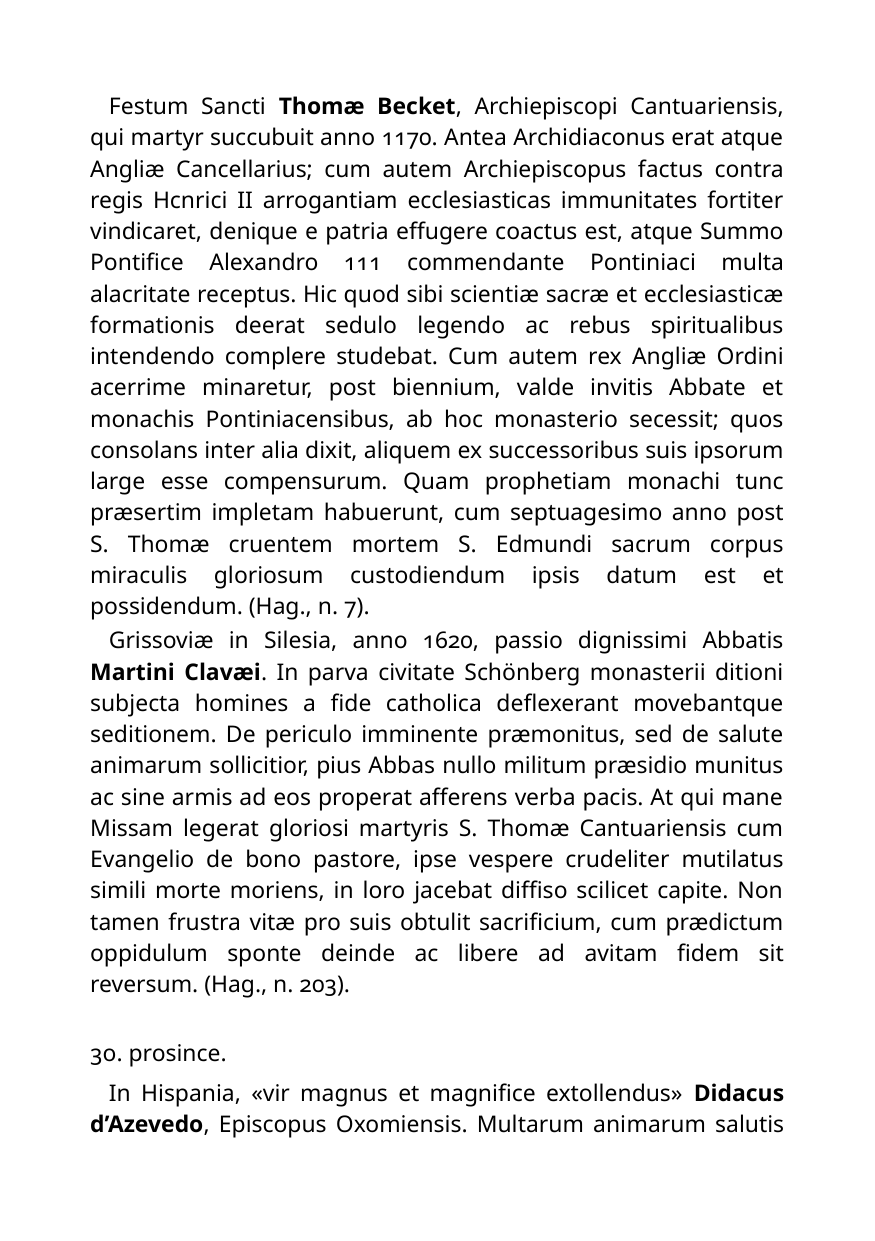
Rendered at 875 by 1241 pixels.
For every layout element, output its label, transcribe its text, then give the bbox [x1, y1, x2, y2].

text 3o. prosince. [90, 1037, 784, 1068]
text In Hispania, «vir magnus et magnifice extollendus» Didacus d’Azevedo, Episcopus Oxomiensis. Multarum ani­marum salutis [90, 1077, 784, 1139]
text Grissoviæ in Silesia, anno 1620, passio dignissimi Abbatis Martini Clavæi. In parva civitate Schönberg monasterii ditioni subjecta homines a fide catholica deflexerant movebantque seditionem. De periculo imminente præmonitus, sed de salute animarum sollicitior, pius Abbas nullo militum præsidio munitus ac sine armis ad eos properat afferens verba pacis. At qui mane Missam legerat gloriosi martyris S. Thomæ Cantuariensis cum Evangelio de bono pastore, ipse vespere crudeliter mutilatus simili morte moriens, in loro jacebat diffiso scilicet capite. Non tamen frustra vitæ pro suis obtulit sacrificium, cum prædictum oppidulum sponte deinde ac libere ad avitam fidem sit reversum. (Hag., n. 203). [90, 624, 784, 999]
text Festum Sancti Thomæ Becket, Archiepiscopi Cantuariensis, qui martyr succubuit anno 1170. Antea Archidiaconus erat atque Angliæ Cancellarius; cum autem Archiepiscopus factus contra regis Hcnrici II arrogantiam ecclesiasticas immunitates fortiter vindicaret, denique e patria effugere coactus est, atque Summo Pontifice Alexandro 111 commen­dante Pontiniaci multa alacritate receptus. Hic quod sibi scientiæ sacræ et ecclesiasticæ formationis deerat sedulo legendo ac rebus spiritualibus intendendo complere studebat. Cum autem rex Angliæ Ordini acerrime minaretur, post biennium, valde invitis Abbate et monachis Pontiniacensibus, ab hoc monasterio secessit; quos consolans inter alia dixit, aliquem ex successoribus suis ipsorum large esse compensurum. Quam prophetiam monachi tunc præsertim impletam habuerunt, cum septuagesimo anno post S. Thomæ cruentem mortem S. Edmundi sacrum corpus miraculis gloriosum custodiendum ipsis datum est et possidendum. (Hag., n. 7). [90, 90, 784, 621]
